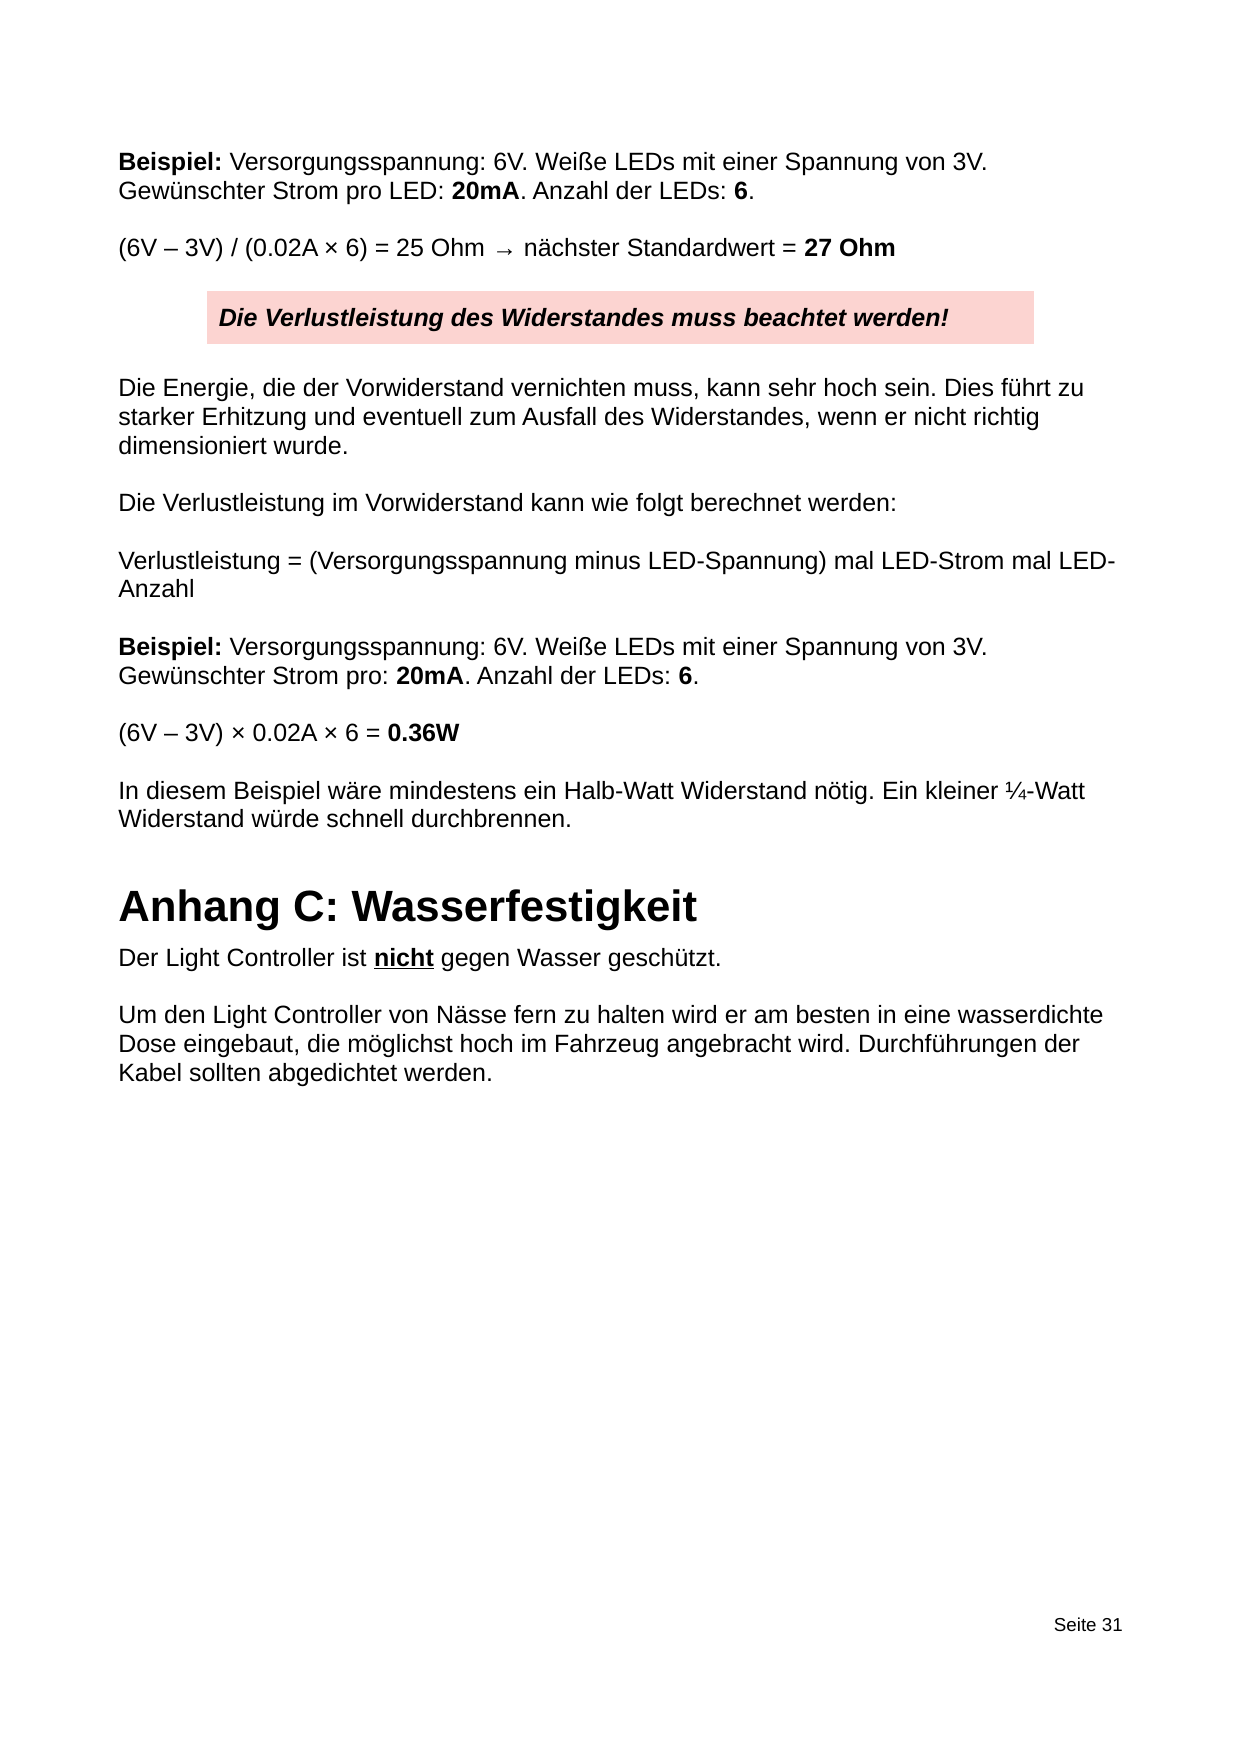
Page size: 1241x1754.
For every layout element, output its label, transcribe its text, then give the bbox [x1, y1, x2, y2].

text Die Energie, die der Vorwiderstand vernichten muss, kann sehr hoch sein. Dies führt zu starker Erhitzung und eventuell zum Ausfall des Widerstandes, wenn er nicht richtig dimensioniert wurde. [118, 373, 1122, 459]
text Beispiel: Versorgungsspannung: 6V. Weiße LEDs mit einer Spannung von 3V. Gewünschter Strom pro LED: 20mA. Anzahl der LEDs: 6. [118, 147, 1122, 204]
text (6V – 3V) × 0.02A × 6 = 0.36W [118, 718, 1122, 747]
text (6V – 3V) / (0.02A × 6) = 25 Ohm → nächster Standardwert = 27 Ohm [118, 233, 1122, 262]
text Die Verlustleistung des Widerstandes muss beachtet werden! [207, 291, 1034, 344]
subtitle Anhang C: Wasserfestigkeit [118, 880, 1122, 931]
text In diesem Beispiel wäre mindestens ein Halb-Watt Widerstand nötig. Ein kleiner ¼-Watt Widerstand würde schnell durchbrennen. [118, 776, 1122, 833]
text Um den Light Controller von Nässe fern zu halten wird er am besten in eine wasserdichte Dose eingebaut, die möglichst hoch im Fahrzeug angebracht wird. Durchführungen der Kabel sollten abgedichtet werden. [118, 1000, 1122, 1086]
text Der Light Controller ist nicht gegen Wasser geschützt. [118, 942, 1122, 971]
text Verlustleistung = (Versorgungsspannung minus LED-Spannung) mal LED-Strom mal LED-Anzahl [118, 546, 1122, 603]
text Die Verlustleistung im Vorwiderstand kann wie folgt berechnet werden: [118, 488, 1122, 517]
text Beispiel: Versorgungsspannung: 6V. Weiße LEDs mit einer Spannung von 3V. Gewünschter Strom pro: 20mA. Anzahl der LEDs: 6. [118, 632, 1122, 689]
